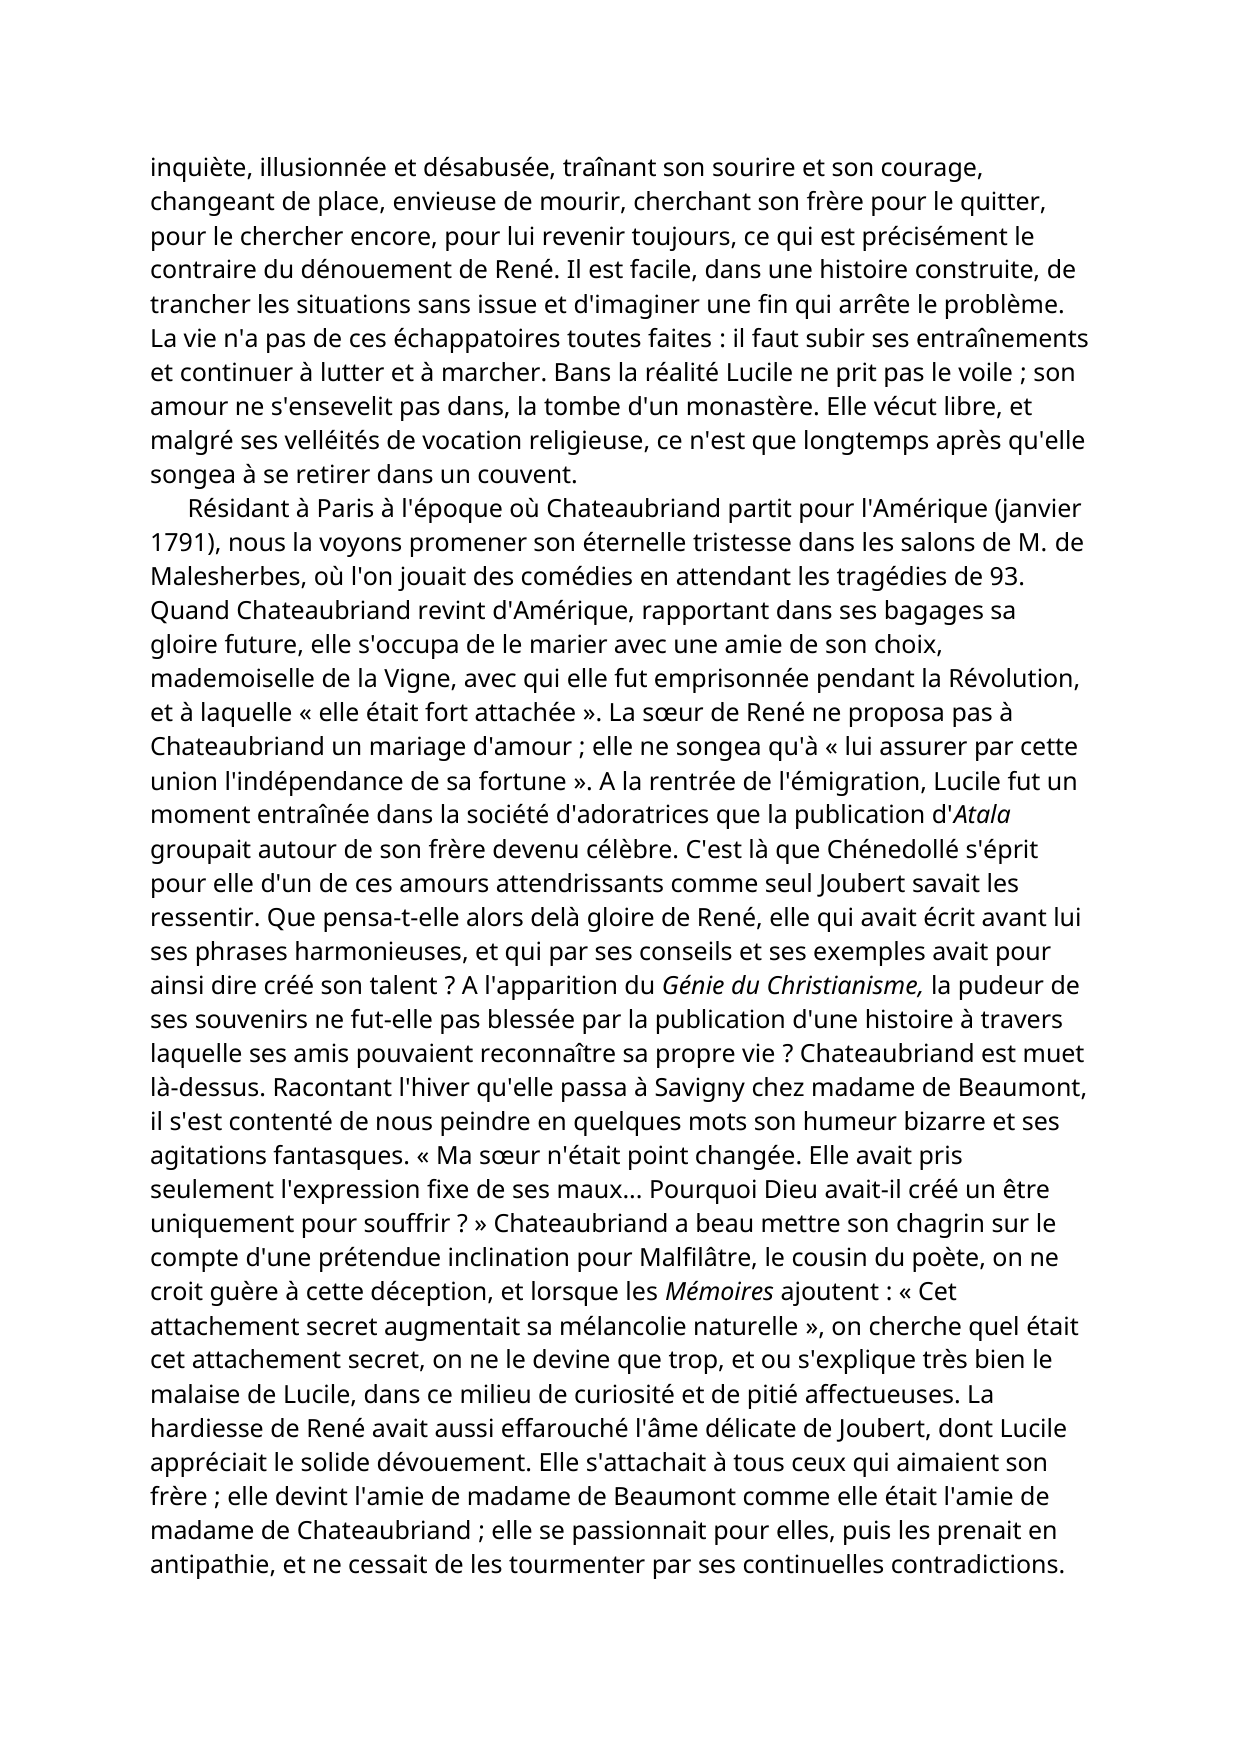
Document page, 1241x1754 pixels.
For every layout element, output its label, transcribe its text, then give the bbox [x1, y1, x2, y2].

text Résidant à Paris à l'époque où Chateaubriand partit pour l'Amérique (janvier 1791), nous la voyons promener son éternelle tristesse dans les salons de M. de Malesherbes, où l'on jouait des comédies en attendant les tragédies de 93. Quand Chateaubriand revint d'Amérique, rapportant dans ses bagages sa gloire future, elle s'occupa de le marier avec une amie de son choix, mademoiselle de la Vigne, avec qui elle fut emprisonnée pendant la Révolution, et à laquelle « elle était fort attachée ». La sœur de René ne proposa pas à Chateaubriand un mariage d'amour ; elle ne songea qu'à « lui assurer par cette union l'indépendance de sa fortune ». A la rentrée de l'émigration, Lucile fut un moment entraînée dans la société d'adoratrices que la publication d'Atala groupait autour de son frère devenu célèbre. C'est là que Chénedollé s'éprit pour elle d'un de ces amours attendrissants comme seul Joubert savait les ressentir. Que pensa-t-elle alors delà gloire de René, elle qui avait écrit avant lui ses phrases harmonieuses, et qui par ses conseils et ses exemples avait pour ainsi dire créé son talent ? A l'apparition du Génie du Christianisme, la pudeur de ses souvenirs ne fut-elle pas blessée par la publication d'une histoire à travers laquelle ses amis pouvaient reconnaître sa propre vie ? Chateaubriand est muet là-dessus. Racontant l'hiver qu'elle passa à Savigny chez madame de Beaumont, il s'est contenté de nous peindre en quelques mots son humeur bizarre et ses agitations fantasques. « Ma sœur n'était point changée. Elle avait pris seulement l'expression fixe de ses maux... Pourquoi Dieu avait-il créé un être uniquement pour souffrir ? » Chateaubriand a beau mettre son chagrin sur le compte d'une prétendue inclination pour Malfilâtre, le cousin du poète, on ne croit guère à cette déception, et lorsque les Mémoires ajoutent : « Cet attachement secret augmentait sa mélancolie naturelle », on cherche quel était cet attachement secret, on ne le devine que trop, et ou s'explique très bien le malaise de Lucile, dans ce milieu de curiosité et de pitié affectueuses. La hardiesse de René avait aussi effarouché l'âme délicate de Joubert, dont Lucile appréciait le solide dévouement. Elle s'attachait à tous ceux qui aimaient son frère ; elle devint l'amie de madame de Beaumont comme elle était l'amie de madame de Chateaubriand ; elle se passionnait pour elles, puis les prenait en antipathie, et ne cessait de les tourmenter par ses continuelles contradictions. [150, 491, 1091, 1581]
text inquiète, illusionnée et désabusée, traînant son sourire et son courage, changeant de place, envieuse de mourir, cherchant son frère pour le quitter, pour le chercher encore, pour lui revenir toujours, ce qui est précisément le contraire du dénouement de René. Il est facile, dans une histoire construite, de trancher les situations sans issue et d'imaginer une fin qui arrête le problème. La vie n'a pas de ces échappatoires toutes faites : il faut subir ses entraînements et continuer à lutter et à marcher. Bans la réalité Lucile ne prit pas le voile ; son amour ne s'ensevelit pas dans, la tombe d'un monastère. Elle vécut libre, et malgré ses velléités de vocation religieuse, ce n'est que longtemps après qu'elle songea à se retirer dans un couvent. [150, 150, 1091, 491]
